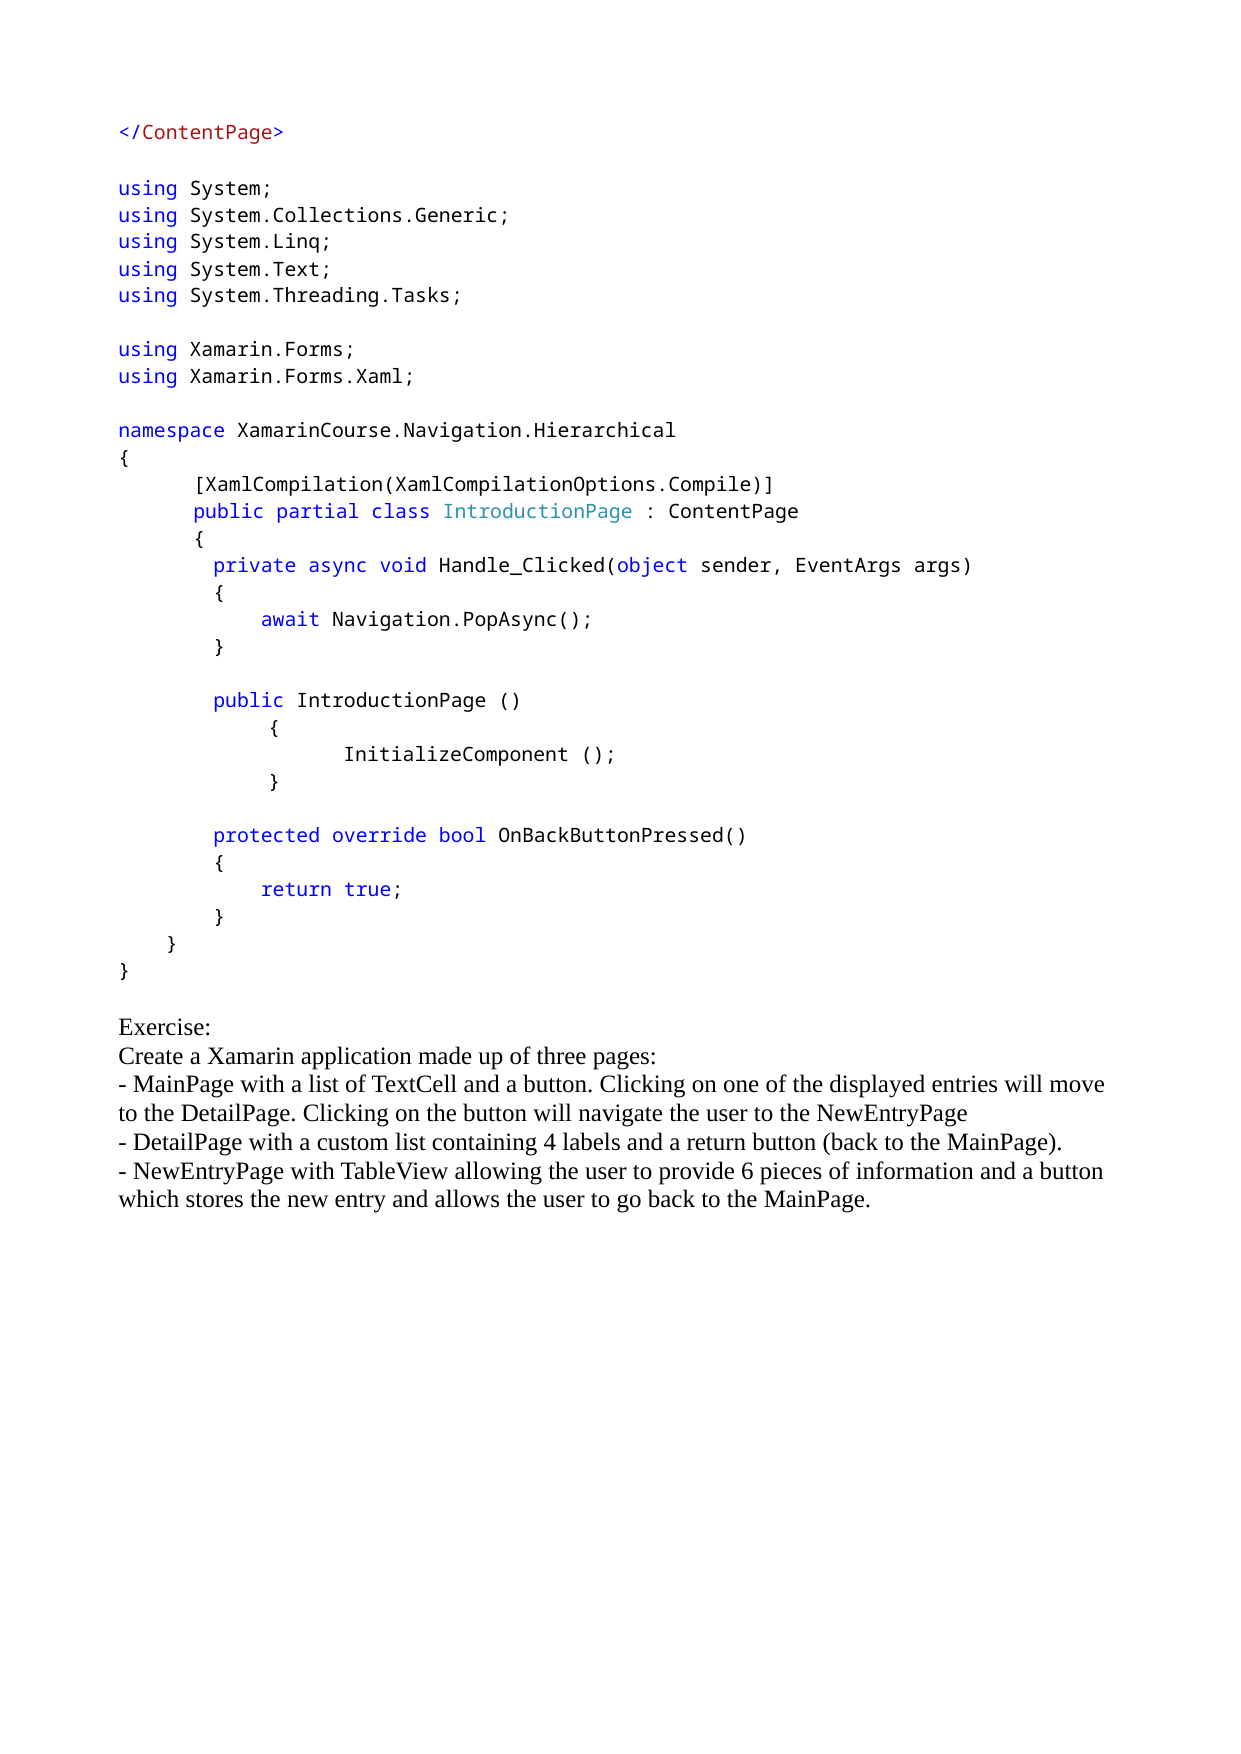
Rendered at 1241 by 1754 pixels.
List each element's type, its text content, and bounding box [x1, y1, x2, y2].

text } [118, 632, 1122, 659]
text namespace XamarinCourse.Navigation.Hierarchical [118, 417, 1122, 444]
text - DetailPage with a custom list containing 4 labels and a return button (back to the MainPage). [118, 1127, 1122, 1156]
text Exercise: [118, 1012, 1122, 1041]
text { [118, 848, 1122, 875]
text public partial class IntroductionPage : ContentPage [118, 498, 1122, 524]
text public IntroductionPage () [118, 686, 1122, 713]
text [XamlCompilation(XamlCompilationOptions.Compile)] [118, 471, 1122, 498]
text { [118, 578, 1122, 606]
text await Navigation.PopAsync(); [118, 606, 1122, 632]
text using System.Linq; [118, 228, 1122, 255]
text private async void Handle_Clicked(object sender, EventArgs args) [118, 552, 1122, 578]
text - MainPage with a list of TextCell and a button. Clicking on one of the displayed entries will move to the DetailPage. Clicking on the button will navigate the user to the NewEntryPage [118, 1069, 1122, 1127]
text return true; [118, 875, 1122, 902]
text </ContentPage> [118, 118, 1122, 145]
text { [118, 444, 1122, 471]
text using System; [118, 174, 1122, 201]
text } [118, 929, 1122, 956]
text using Xamarin.Forms.Xaml; [118, 363, 1122, 390]
text using Xamarin.Forms; [118, 336, 1122, 363]
text } [118, 767, 1122, 794]
text using System.Threading.Tasks; [118, 282, 1122, 309]
text InitializeComponent (); [118, 740, 1122, 767]
text } [118, 902, 1122, 929]
text using System.Collections.Generic; [118, 201, 1122, 228]
text Create a Xamarin application made up of three pages: [118, 1041, 1122, 1069]
text } [118, 956, 1122, 983]
text protected override bool OnBackButtonPressed() [118, 821, 1122, 848]
text { [118, 524, 1122, 552]
text - NewEntryPage with TableView allowing the user to provide 6 pieces of information and a button which stores the new entry and allows the user to go back to the MainPage. [118, 1156, 1122, 1213]
text { [118, 713, 1122, 740]
text using System.Text; [118, 255, 1122, 282]
